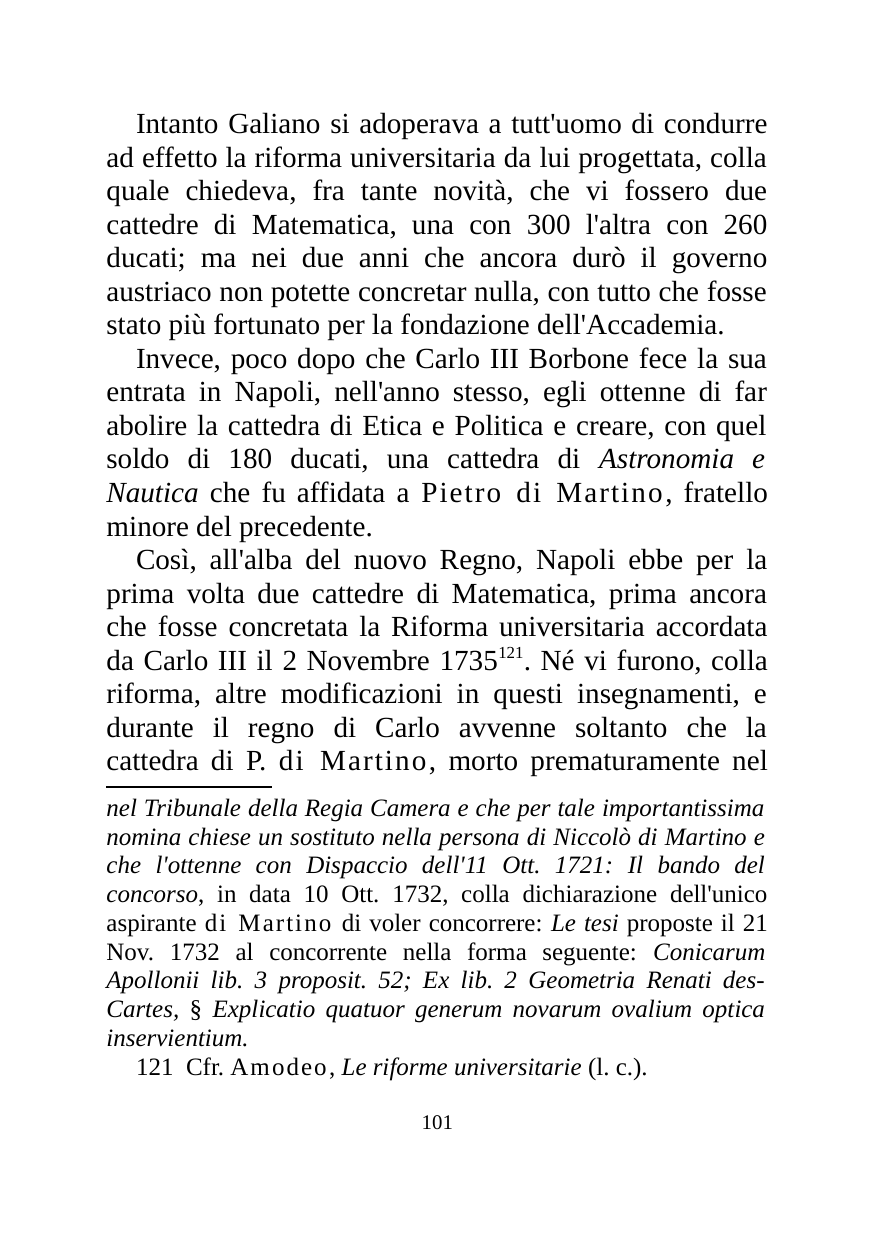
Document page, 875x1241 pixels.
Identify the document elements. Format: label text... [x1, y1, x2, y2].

text Invece, poco dopo che Carlo III Borbone fece la sua entrata in Napoli, nell'anno stesso, egli ottenne di far abolire la cattedra di Etica e Politica e creare, con quel soldo di 180 ducati, una cattedra di Astronomia e Nautica che fu affidata a Pietro di Martino, fratello minore del precedente. [106, 341, 768, 542]
text Così, all'alba del nuovo Regno, Napoli ebbe per la prima volta due cattedre di Matematica, prima ancora che fosse concretata la Riforma universitaria accordata da Carlo III il 2 Novembre 1735. Né vi furono, colla riforma, altre modificazioni in questi insegnamenti, e durante il regno di Carlo avvenne soltanto che la cattedra di P. di Martino, morto prematuramente nel [106, 542, 768, 777]
text Intanto Galiano si adoperava a tutt'uomo di condurre ad effetto la riforma universitaria da lui progettata, colla quale chiedeva, fra tante novità, che vi fossero due cattedre di Matematica, una con 300 l'altra con 260 ducati; ma nei due anni che ancora durò il governo austriaco non potette concretar nulla, con tutto che fosse stato più fortunato per la fondazione dell'Accademia. [106, 106, 768, 341]
text Cfr. Amodeo, Le riforme universitarie (l. c.). [106, 1052, 768, 1080]
text nel Tribunale della Regia Camera e che per tale importantissima nomina chiese un sostituto nella persona di Niccolò di Martino e che l'ottenne con Dispaccio dell'11 Ott. 1721: Il bando del concorso, in data 10 Ott. 1732, colla dichiarazione dell'unico aspirante di Martino di voler concorrere: Le tesi proposte il 21 Nov. 1732 al concorrente nella forma seguente: Conicarum Apollonii lib. 3 proposit. 52; Ex lib. 2 Geometria Renati des-Cartes, § Explicatio quatuor generum novarum ovalium optica inservientium. [106, 793, 768, 1052]
